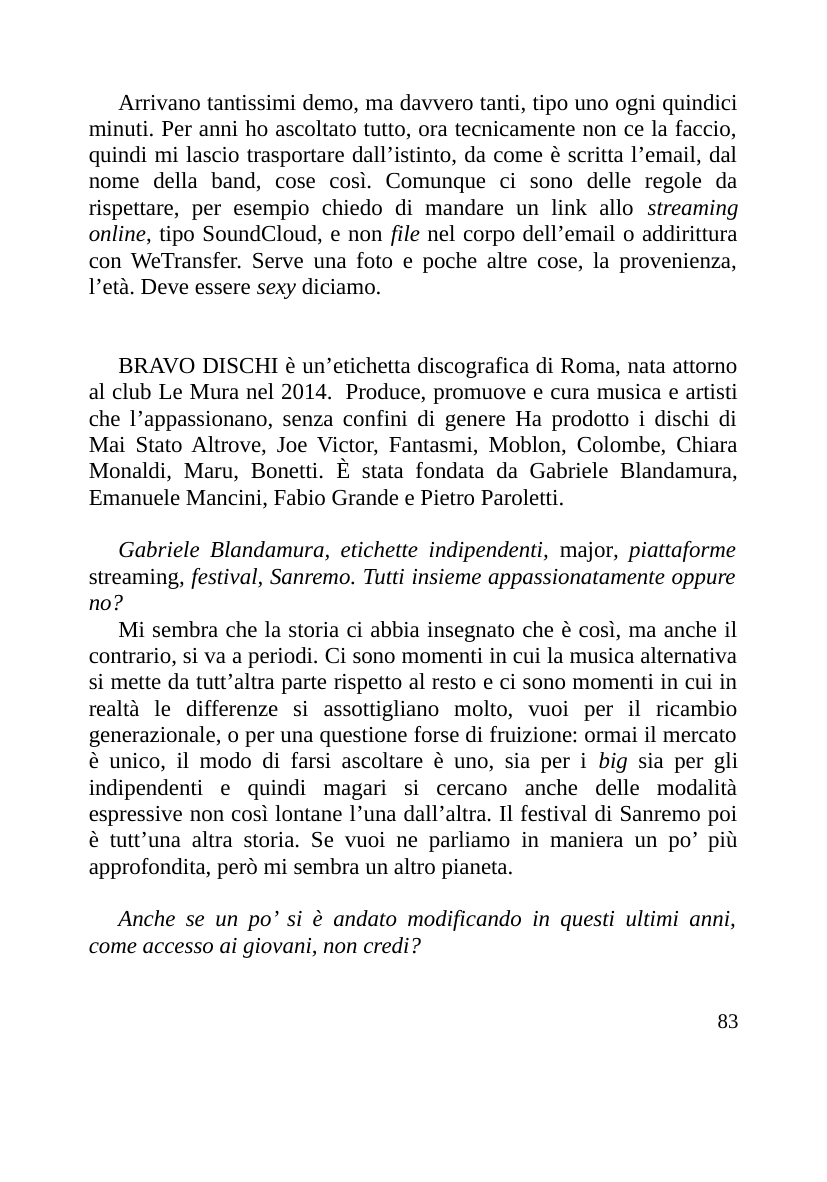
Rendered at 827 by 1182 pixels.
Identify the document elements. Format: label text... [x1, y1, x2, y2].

text Gabriele Blandamura, etichette indipendenti, major, piattaforme streaming, festival, Sanremo. Tutti insieme appassionatamente oppure no? [88, 537, 738, 616]
text Bravo Dischi è un’etichetta discografica di Roma, nata attorno al club Le Mura nel 2014. Produce, promuove e cura musica e artisti che l’appassionano, senza confini di genere Ha prodotto i dischi di Mai Stato Altrove, Joe Victor, Fantasmi, Moblon, Colombe, Chiara Monaldi, Maru, Bonetti. è stata fondata da Gabriele Blandamura, Emanuele Mancini, Fabio Grande e Pietro Paroletti. [88, 352, 738, 510]
text Mi sembra che la storia ci abbia insegnato che è così, ma anche il contrario, si va a periodi. Ci sono momenti in cui la musica alternativa si mette da tutt’altra parte rispetto al resto e ci sono momenti in cui in realtà le differenze si assottigliano molto, vuoi per il ricambio generazionale, o per una questione forse di fruizione: ormai il mercato è unico, il modo di farsi ascoltare è uno, sia per i big sia per gli indipendenti e quindi magari si cercano anche delle modalità espressive non così lontane l’una dall’altra. Il festival di Sanremo poi è tutt’una altra storia. Se vuoi ne parliamo in maniera un po’ più approfondita, però mi sembra un altro pianeta. [88, 616, 738, 879]
text Arrivano tantissimi demo, ma davvero tanti, tipo uno ogni quindici minuti. Per anni ho ascoltato tutto, ora tecnicamente non ce la faccio, quindi mi lascio trasportare dall’istinto, da come è scritta l’email, dal nome della band, cose così. Comunque ci sono delle regole da rispettare, per esempio chiedo di mandare un link allo streaming online, tipo SoundCloud, e non file nel corpo dell’email o addirittura con WeTransfer. Serve una foto e poche altre cose, la provenienza, l’età. Deve essere sexy diciamo. [88, 88, 738, 299]
text Anche se un po’ si è andato modificando in questi ultimi anni, come accesso ai giovani, non credi? [88, 906, 738, 958]
